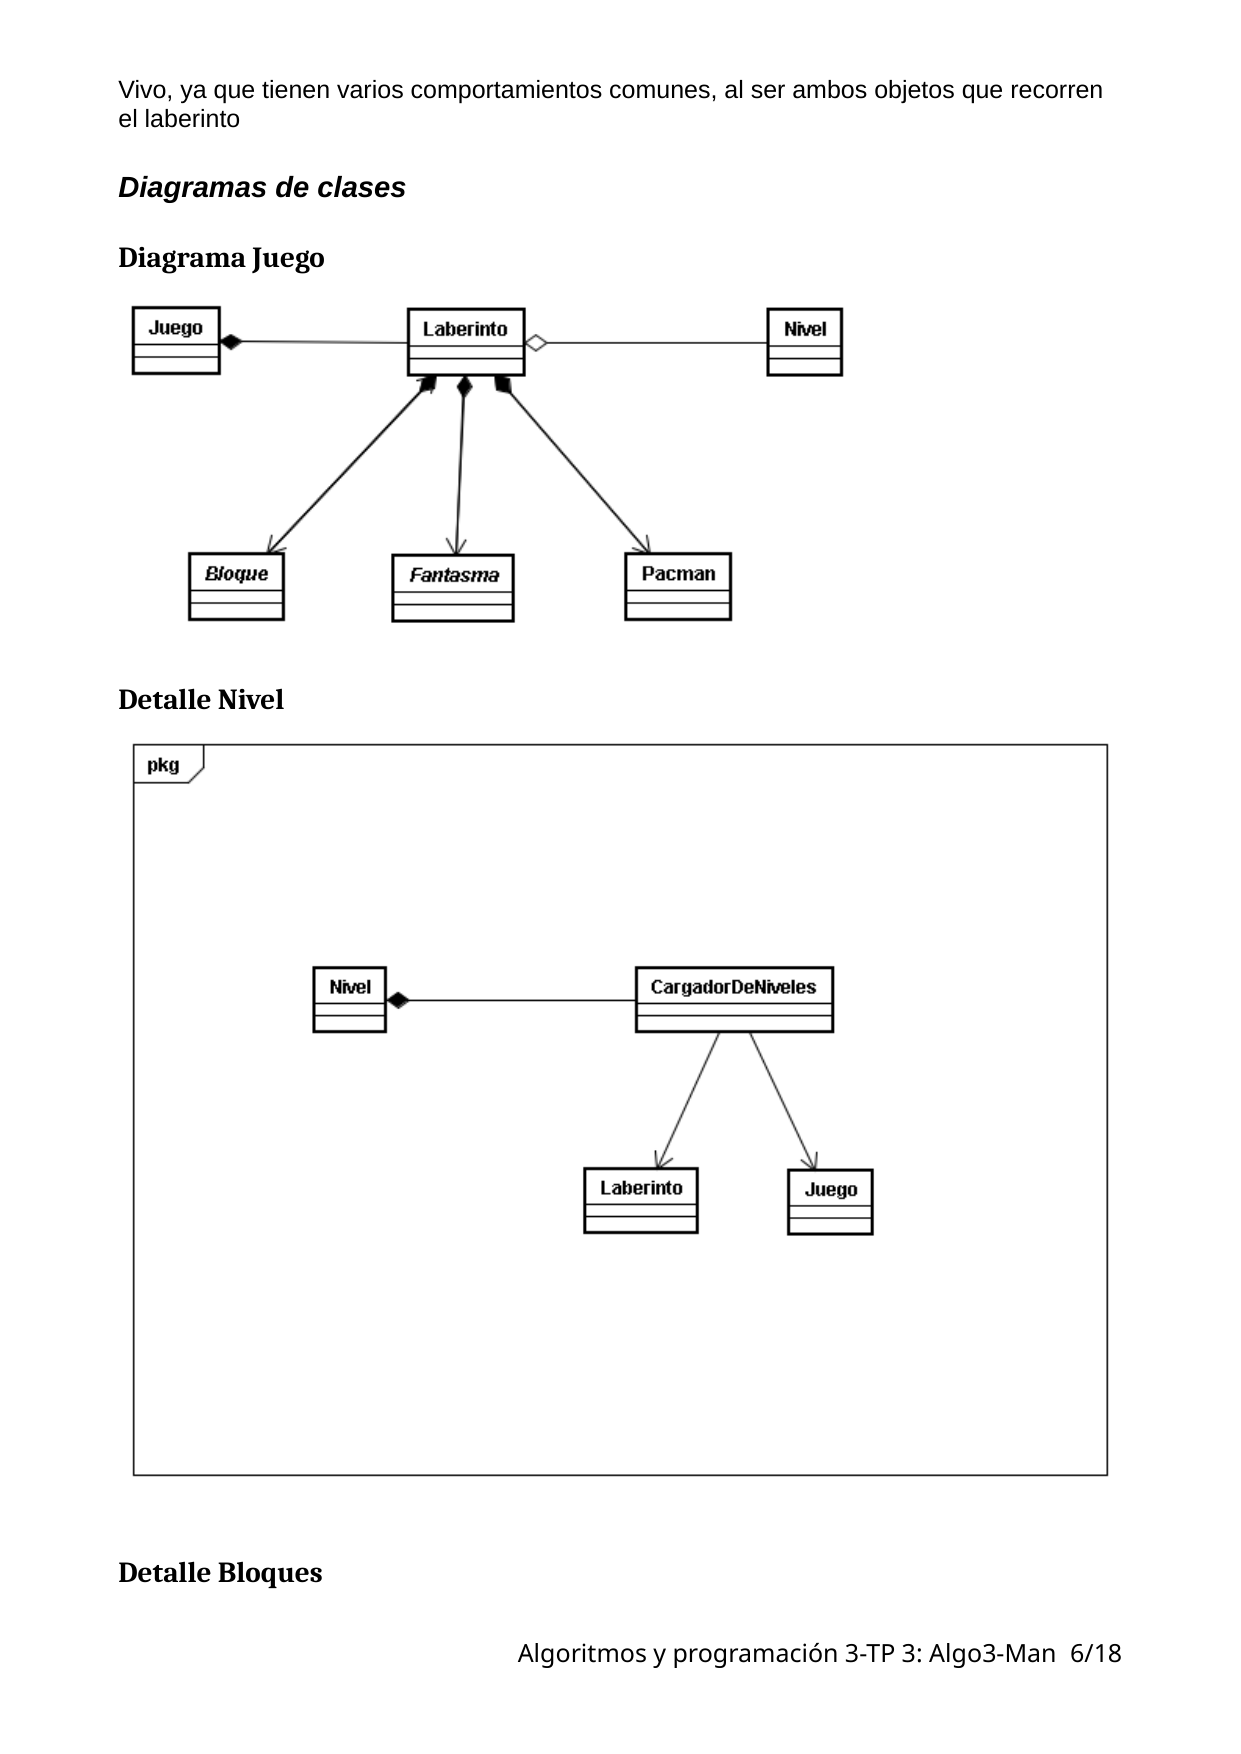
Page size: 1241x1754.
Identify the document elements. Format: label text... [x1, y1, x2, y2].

text Vivo, ya que tienen varios comportamientos comunes, al ser ambos objetos que recorren el laberinto [118, 75, 1122, 132]
subtitle Detalle Bloques [118, 1556, 1122, 1589]
subtitle Detalle Nivel [118, 683, 1122, 717]
picture [118, 729, 1122, 1490]
subtitle Diagramas de clases [118, 170, 1122, 203]
subtitle Diagrama Juego [118, 241, 1122, 274]
picture [118, 287, 859, 637]
